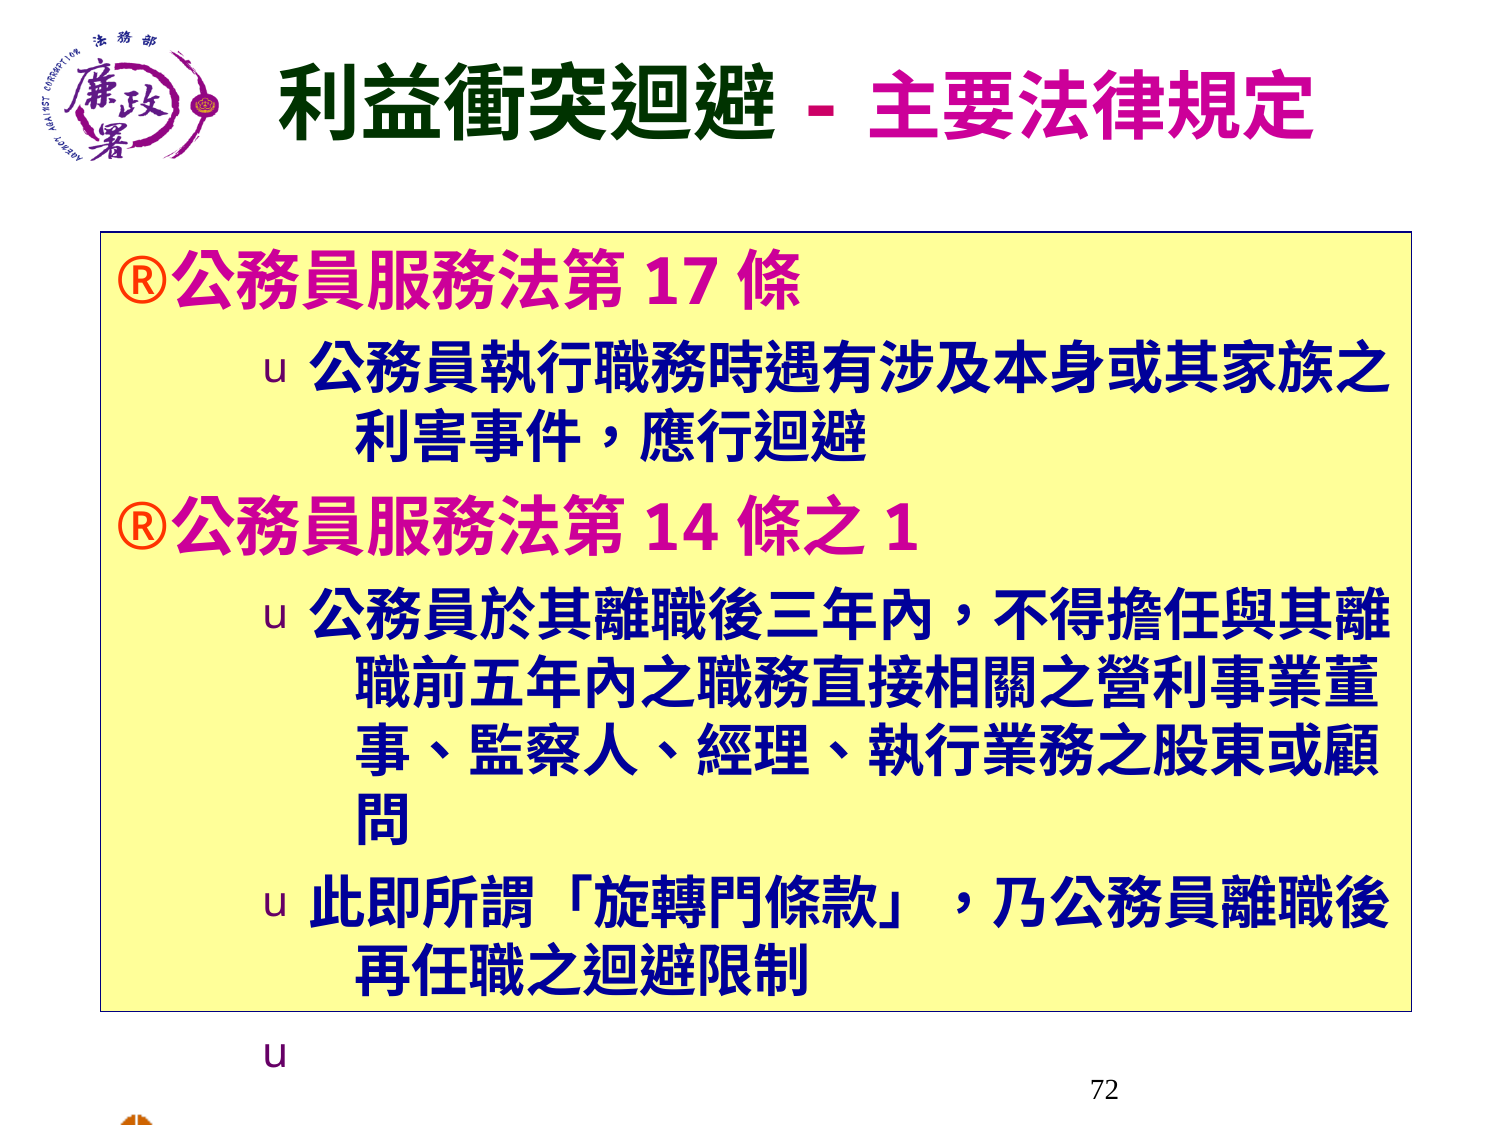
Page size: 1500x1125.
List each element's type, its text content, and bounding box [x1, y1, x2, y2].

list 公務員服務法第17條 公務員執行職務時遇有涉及本身或其家族之利害事件，應行迴避 公務員服務法第14條之1 公務員於其離職後三年內，不得擔任與其離職前五年內之職務直接相關之營利事業董事、監察人、經理、執行業務之股東或顧問 此即所謂「旋轉門條款」，乃公務員離職後再任職之迴避限制 [100, 231, 1412, 1012]
text_box [1074, 1037, 1388, 1113]
title 利益衝突迴避-主要法律規定 [159, 42, 1435, 149]
